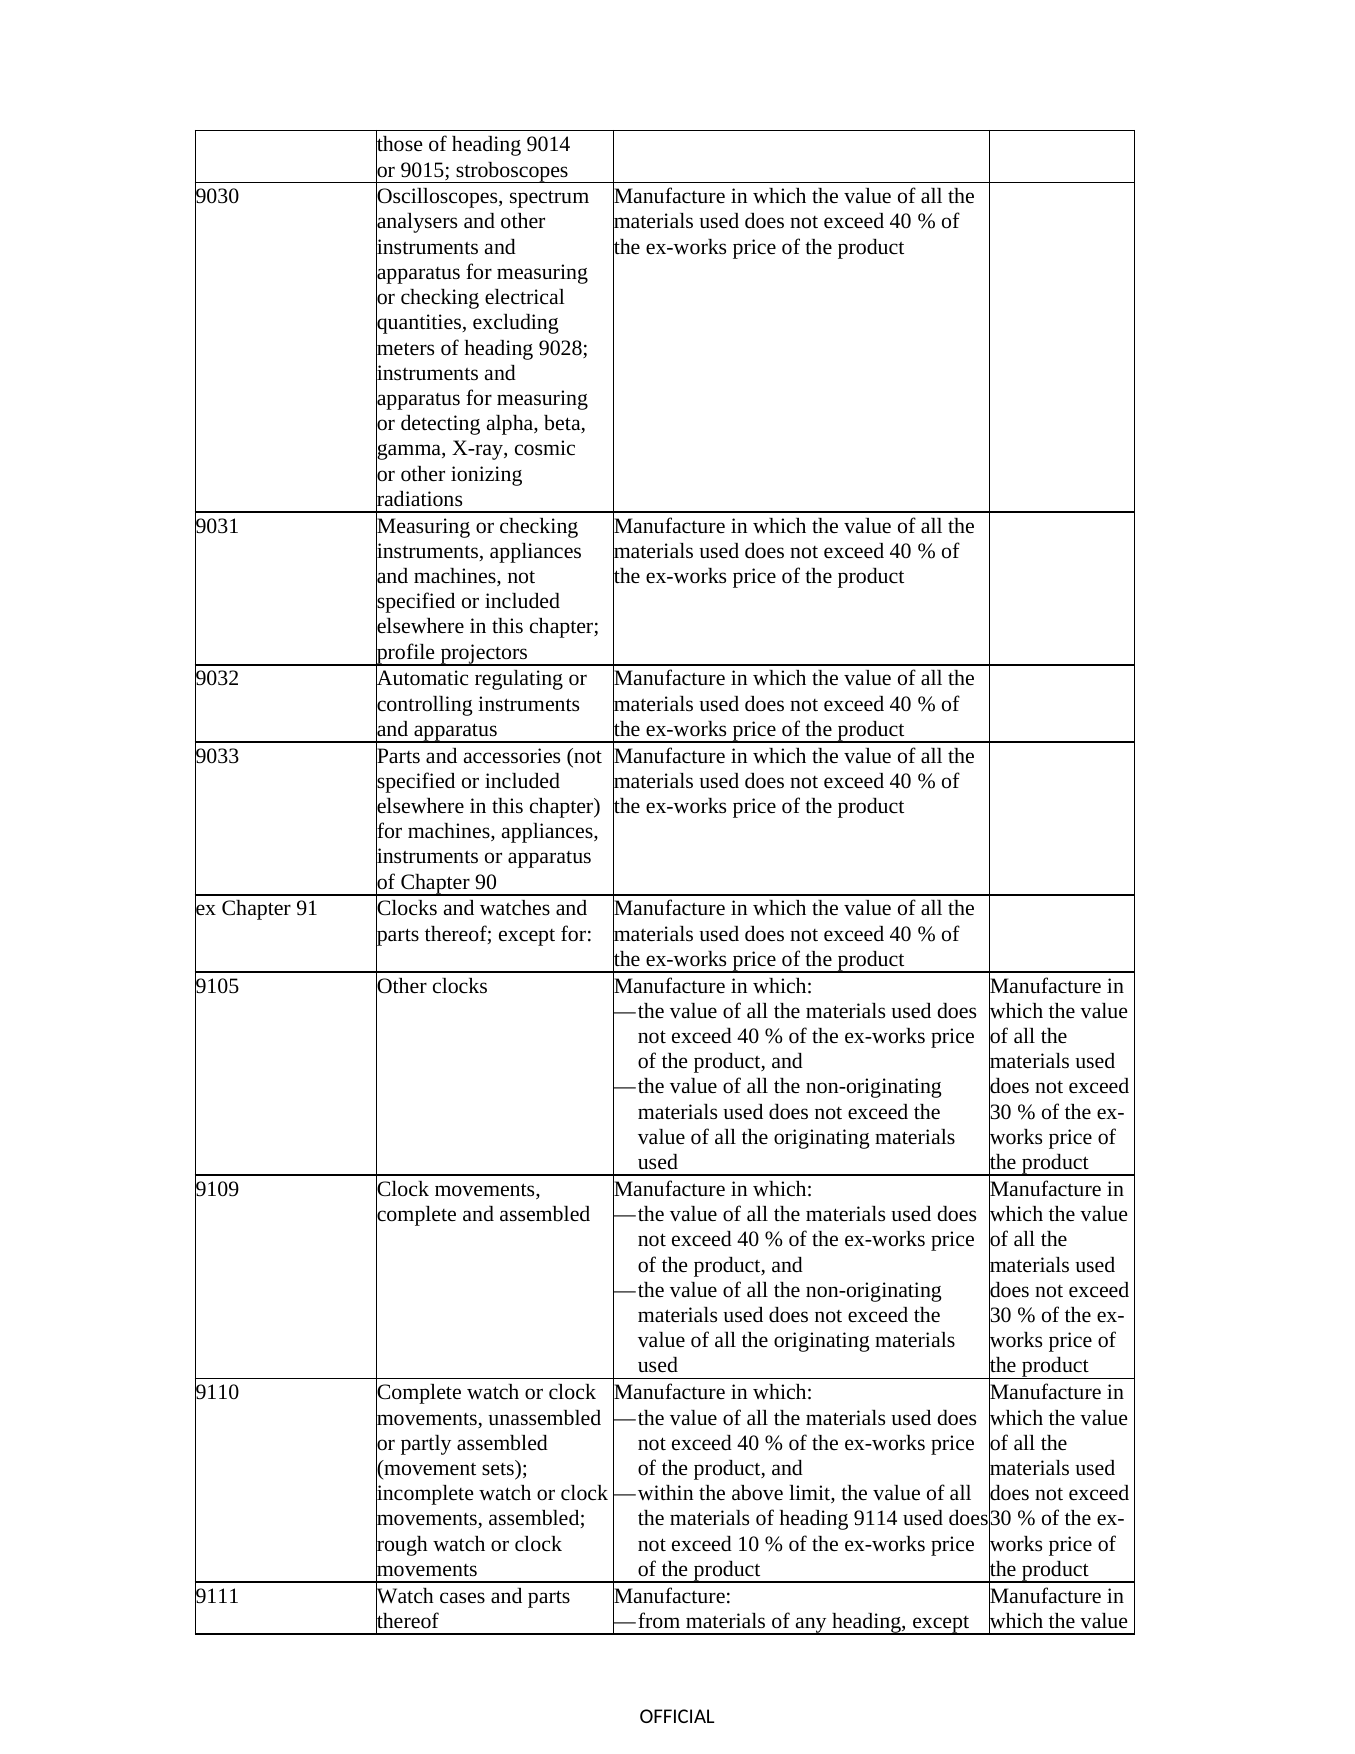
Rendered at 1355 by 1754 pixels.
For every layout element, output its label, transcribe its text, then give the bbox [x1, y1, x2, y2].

table_cell Manufacture in which the value of all the materials used does not exceed 30 % of the ex-works price of the product [990, 1176, 1134, 1378]
table_cell Complete watch or clock movements, unassembled or partly assembled (movement sets); incomplete watch or clock movements, assembled; rough watch or clock movements [377, 1379, 613, 1581]
table_cell Oscilloscopes, spectrum analysers and other instruments and apparatus for measuring or checking electrical quantities, excluding meters of heading 9028; instruments and apparatus for measuring or detecting alpha, beta, gamma, X-ray, cosmic or other ionizing radiations [377, 183, 613, 511]
table_cell Manufacture in which: [614, 973, 989, 998]
table_cell Manufacture in which the value of all the materials used does not exceed 30 % of the ex-works price of the product [990, 973, 1134, 1174]
table_cell Manufacture in which the value [990, 1583, 1134, 1633]
table_cell [990, 131, 1134, 182]
table_header the value of all the materials used does not exceed 40 % of the ex-works price of the product, and [638, 1201, 989, 1277]
table_cell those of heading 9014 or 9015; stroboscopes [377, 131, 613, 182]
table_cell Manufacture in which the value of all the materials used does not exceed 40 % of the ex-works price of the product [614, 183, 989, 511]
table_header the value of all the materials used does not exceed 40 % of the ex-works price of the product, and [638, 1405, 989, 1480]
table_cell [196, 131, 376, 182]
table_cell 9032 [196, 666, 376, 741]
table_cell Measuring or checking instruments, appliances and machines, not specified or included elsewhere in this chapter; profile projectors [377, 513, 613, 664]
table_header from materials of any heading, except [638, 1608, 989, 1633]
table_cell Manufacture in which the value of all the materials used does not exceed 40 % of the ex-works price of the product [614, 896, 989, 971]
table_cell 9111 [196, 1583, 376, 1633]
table_header the value of all the materials used does not exceed 40 % of the ex-works price of the product, and [638, 998, 989, 1073]
table_header — [614, 1405, 638, 1480]
table_header — [614, 1201, 638, 1277]
table_cell 9109 [196, 1176, 376, 1378]
table_cell Manufacture: [614, 1583, 989, 1608]
table_header — [614, 998, 638, 1073]
table_cell [990, 183, 1134, 511]
table_header — [614, 1277, 638, 1378]
table_cell ex Chapter 91 [196, 896, 376, 971]
table_cell Manufacture in which: [614, 1176, 989, 1201]
table_cell [990, 666, 1134, 741]
table_header within the above limit, the value of all the materials of heading 9114 used does not exceed 10 % of the ex-works price of the product [638, 1480, 989, 1581]
table_cell [990, 896, 1134, 971]
table_header — [614, 1608, 638, 1633]
table_header — [614, 1074, 638, 1174]
table_cell Clock movements, complete and assembled [377, 1176, 613, 1378]
table_cell Other clocks [377, 973, 613, 1174]
table_cell 9033 [196, 743, 376, 894]
table_cell Manufacture in which the value of all the materials used does not exceed 40 % of the ex-works price of the product [614, 743, 989, 894]
table_header — [614, 1480, 638, 1581]
table_header the value of all the non-originating materials used does not exceed the value of all the originating materials used [638, 1277, 989, 1378]
table_cell Parts and accessories (not specified or included elsewhere in this chapter) for machines, appliances, instruments or apparatus of Chapter 90 [377, 743, 613, 894]
table_cell [614, 131, 989, 182]
table_cell 9030 [196, 183, 376, 511]
table_cell Manufacture in which the value of all the materials used does not exceed 30 % of the ex-works price of the product [990, 1379, 1134, 1581]
table_cell Manufacture in which the value of all the materials used does not exceed 40 % of the ex-works price of the product [614, 666, 989, 741]
table_cell Clocks and watches and parts thereof; except for: [377, 896, 613, 971]
table_cell Watch cases and parts thereof [377, 1583, 613, 1633]
table_cell Manufacture in which: [614, 1379, 989, 1405]
table_cell 9110 [196, 1379, 376, 1581]
table_cell 9031 [196, 513, 376, 664]
table_cell [990, 743, 1134, 894]
table_header the value of all the non-originating materials used does not exceed the value of all the originating materials used [638, 1074, 989, 1174]
table_cell [990, 513, 1134, 664]
table_cell 9105 [196, 973, 376, 1174]
table_cell Manufacture in which the value of all the materials used does not exceed 40 % of the ex-works price of the product [614, 513, 989, 664]
table_cell Automatic regulating or controlling instruments and apparatus [377, 666, 613, 741]
